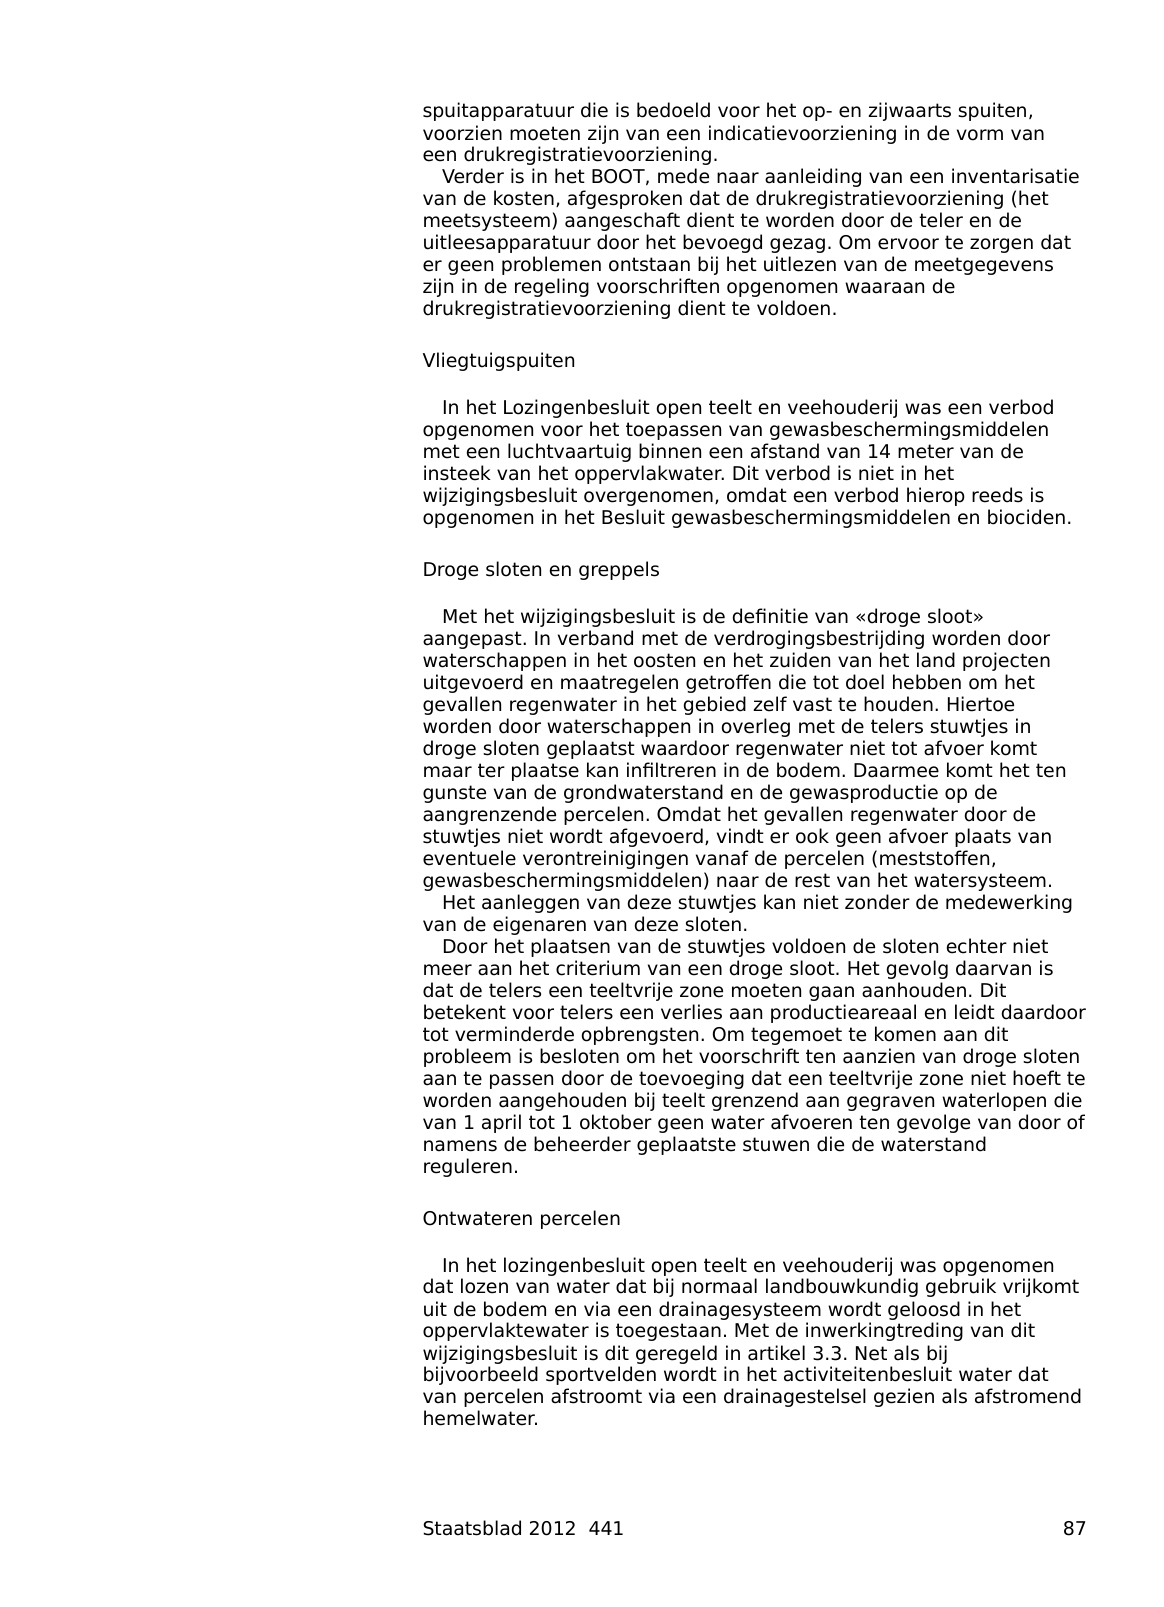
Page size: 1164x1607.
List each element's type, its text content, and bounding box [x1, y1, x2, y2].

text Verder is in het BOOT, mede naar aanleiding van een inventarisatie van de kosten, afgesproken dat de drukregistratievoorziening (het meetsysteem) aangeschaft dient te worden door de teler en de uitleesapparatuur door het bevoegd gezag. Om ervoor te zorgen dat er geen problemen ontstaan bij het uitlezen van de meetgegevens zijn in de regeling voorschriften opgenomen waaraan de drukregistratievoorziening dient te voldoen. [422, 166, 1087, 320]
text Door het plaatsen van de stuwtjes voldoen de sloten echter niet meer aan het criterium van een droge sloot. Het gevolg daarvan is dat de telers een teeltvrije zone moeten gaan aanhouden. Dit betekent voor telers een verlies aan productieareaal en leidt daardoor tot verminderde opbrengsten. Om tegemoet te komen aan dit probleem is besloten om het voorschrift ten aanzien van droge sloten aan te passen door de toevoeging dat een teeltvrije zone niet hoeft te worden aangehouden bij teelt grenzend aan gegraven waterlopen die van 1 april tot 1 oktober geen water afvoeren ten gevolge van door of namens de beheerder geplaatste stuwen die de waterstand reguleren. [422, 936, 1087, 1177]
subtitle Vliegtuigspuiten [422, 350, 1087, 372]
text Met het wijzigingsbesluit is de definitie van «droge sloot» aangepast. In verband met de verdrogingsbestrijding worden door waterschappen in het oosten en het zuiden van het land projecten uitgevoerd en maatregelen getroffen die tot doel hebben om het gevallen regenwater in het gebied zelf vast te houden. Hiertoe worden door waterschappen in overleg met de telers stuwtjes in droge sloten geplaatst waardoor regenwater niet tot afvoer komt maar ter plaatse kan infiltreren in de bodem. Daarmee komt het ten gunste van de grondwaterstand en de gewasproductie op de aangrenzende percelen. Omdat het gevallen regenwater door de stuwtjes niet wordt afgevoerd, vindt er ook geen afvoer plaats van eventuele verontreinigingen vanaf de percelen (meststoffen, gewasbeschermingsmiddelen) naar de rest van het watersysteem. [422, 606, 1087, 892]
text In het lozingenbesluit open teelt en veehouderij was opgenomen dat lozen van water dat bij normaal landbouwkundig gebruik vrijkomt uit de bodem en via een drainagesysteem wordt geloosd in het oppervlaktewater is toegestaan. Met de inwerkingtreding van dit wijzigingsbesluit is dit geregeld in artikel 3.3. Net als bij bijvoorbeeld sportvelden wordt in het activiteitenbesluit water dat van percelen afstroomt via een drainagestelsel gezien als afstromend hemelwater. [422, 1254, 1087, 1430]
text Het aanleggen van deze stuwtjes kan niet zonder de medewerking van de eigenaren van deze sloten. [422, 892, 1087, 936]
subtitle Droge sloten en greppels [422, 559, 1087, 581]
subtitle Ontwateren percelen [422, 1207, 1087, 1229]
text spuitapparatuur die is bedoeld voor het op- en zijwaarts spuiten, voorzien moeten zijn van een indicatievoorziening in de vorm van een drukregistratievoorziening. [422, 100, 1087, 166]
text In het Lozingenbesluit open teelt en veehouderij was een verbod opgenomen voor het toepassen van gewasbeschermingsmiddelen met een luchtvaartuig binnen een afstand van 14 meter van de insteek van het oppervlakwater. Dit verbod is niet in het wijzigingsbesluit overgenomen, omdat een verbod hierop reeds is opgenomen in het Besluit gewasbeschermingsmiddelen en biociden. [422, 397, 1087, 529]
